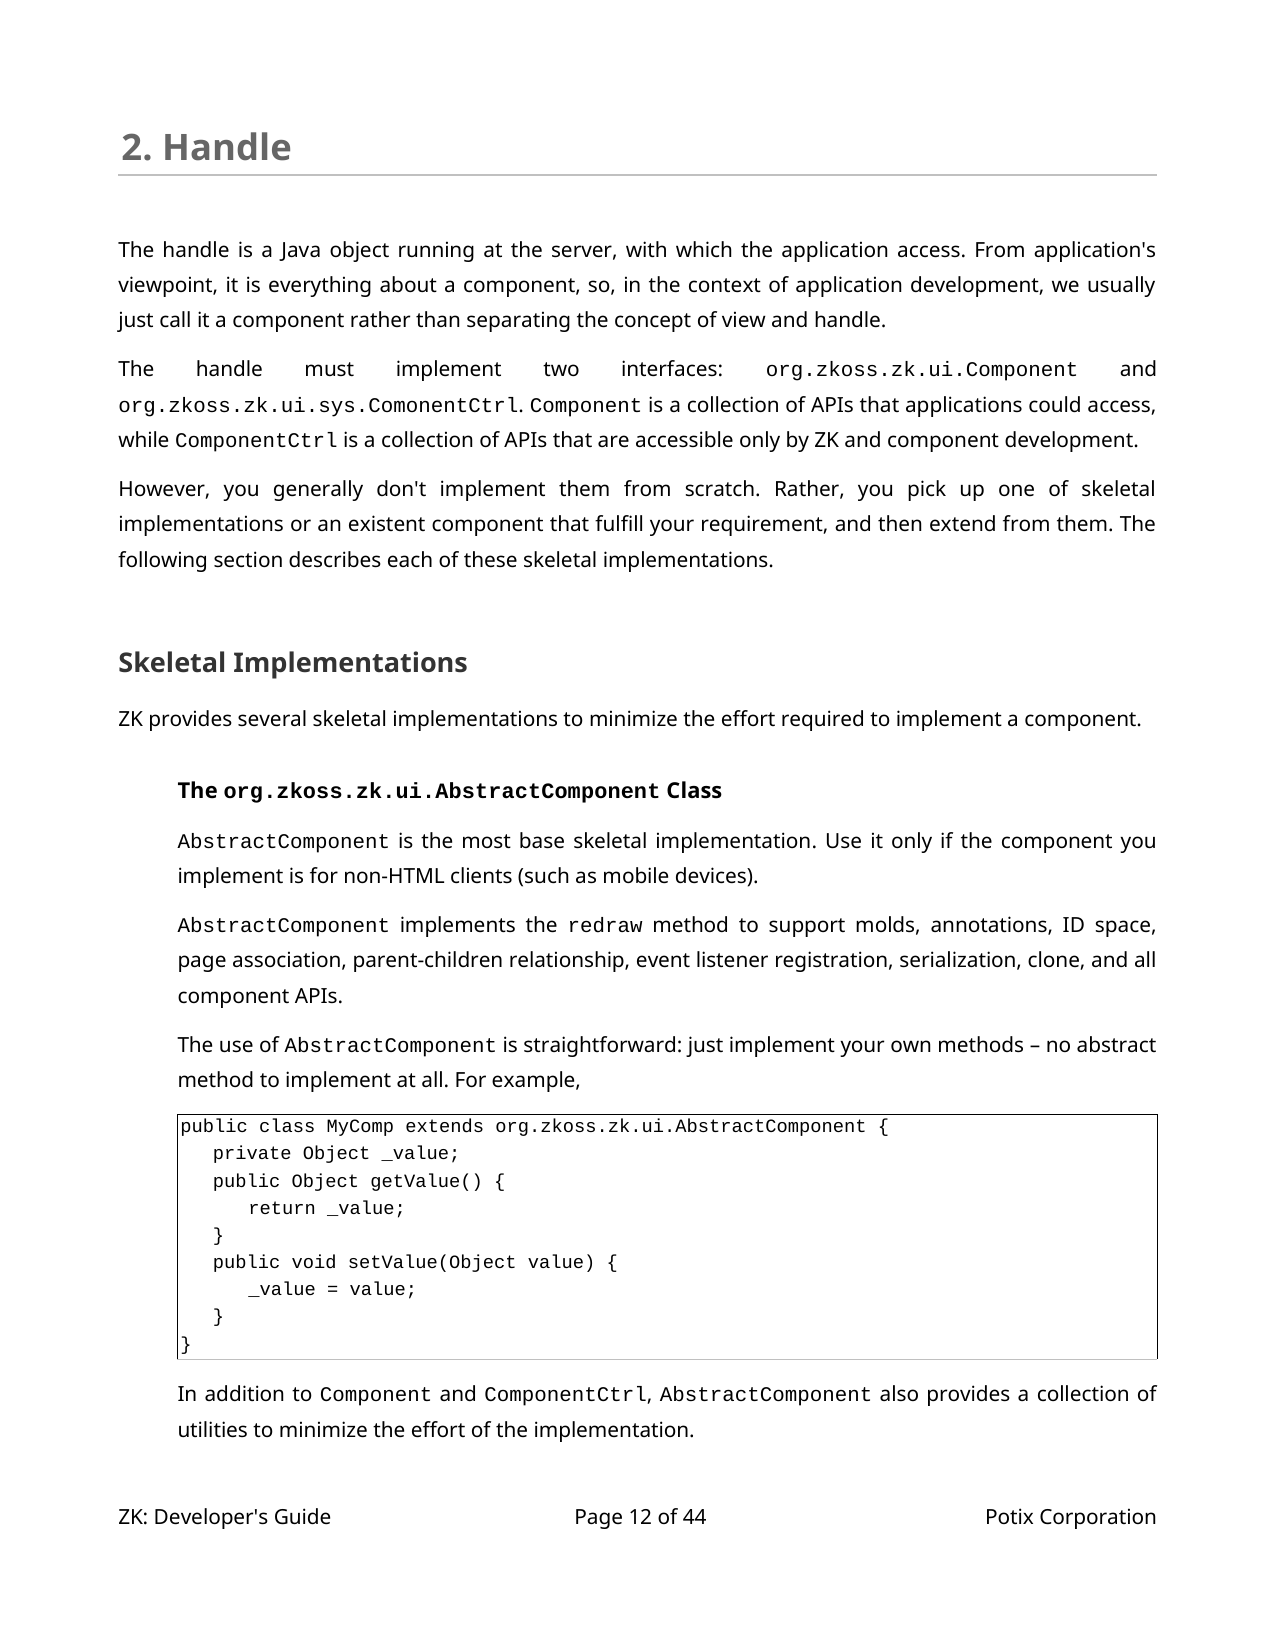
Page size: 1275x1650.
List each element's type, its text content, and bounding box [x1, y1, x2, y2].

subtitle The org.zkoss.zk.ui.AbstractComponent Class [177, 775, 1157, 805]
text ZK provides several skeletal implementations to minimize the effort required to implement a component. [118, 704, 1157, 732]
text public void setValue(Object value) { [178, 1250, 1157, 1274]
text private Object _value; [178, 1141, 1157, 1166]
text In addition to Component and ComponentCtrl, AbstractComponent also provides a collection of utilities to minimize the effort of the implementation. [177, 1379, 1157, 1443]
text The use of AbstractComponent is straightforward: just implement your own methods – no abstract method to implement at all. For example, [177, 1030, 1157, 1093]
subtitle Skeletal Implementations [118, 644, 1157, 681]
text return _value; [178, 1196, 1157, 1220]
text } [178, 1304, 1157, 1329]
text public class MyComp extends org.zkoss.zk.ui.AbstractComponent { [178, 1115, 1157, 1138]
text However, you generally don't implement them from scratch. Rather, you pick up one of skeletal implementations or an existent component that fulfill your requirement, and then extend from them. The following section describes each of these skeletal implementations. [118, 474, 1157, 573]
text public Object getValue() { [178, 1168, 1157, 1193]
text AbstractComponent implements the redraw method to support molds, annotations, ID space, page association, parent-children relationship, event listener registration, serialization, clone, and all component APIs. [177, 910, 1157, 1009]
text AbstractComponent is the most base skeletal implementation. Use it only if the component you implement is for non-HTML clients (such as mobile devices). [177, 826, 1157, 889]
subtitle 2. Handle [118, 118, 1157, 174]
text } [178, 1332, 1157, 1359]
text The handle is a Java object running at the server, with which the application access. From application's viewpoint, it is everything about a component, so, in the context of application development, we usually just call it a component rather than separating the concept of view and handle. [118, 235, 1157, 333]
text } [178, 1223, 1157, 1247]
text _value = value; [178, 1277, 1157, 1301]
text The handle must implement two interfaces: org.zkoss.zk.ui.Component and org.zkoss.zk.ui.sys.ComonentCtrl. Component is a collection of APIs that applications could access, while ComponentCtrl is a collection of APIs that are accessible only by ZK and component development. [118, 354, 1157, 454]
